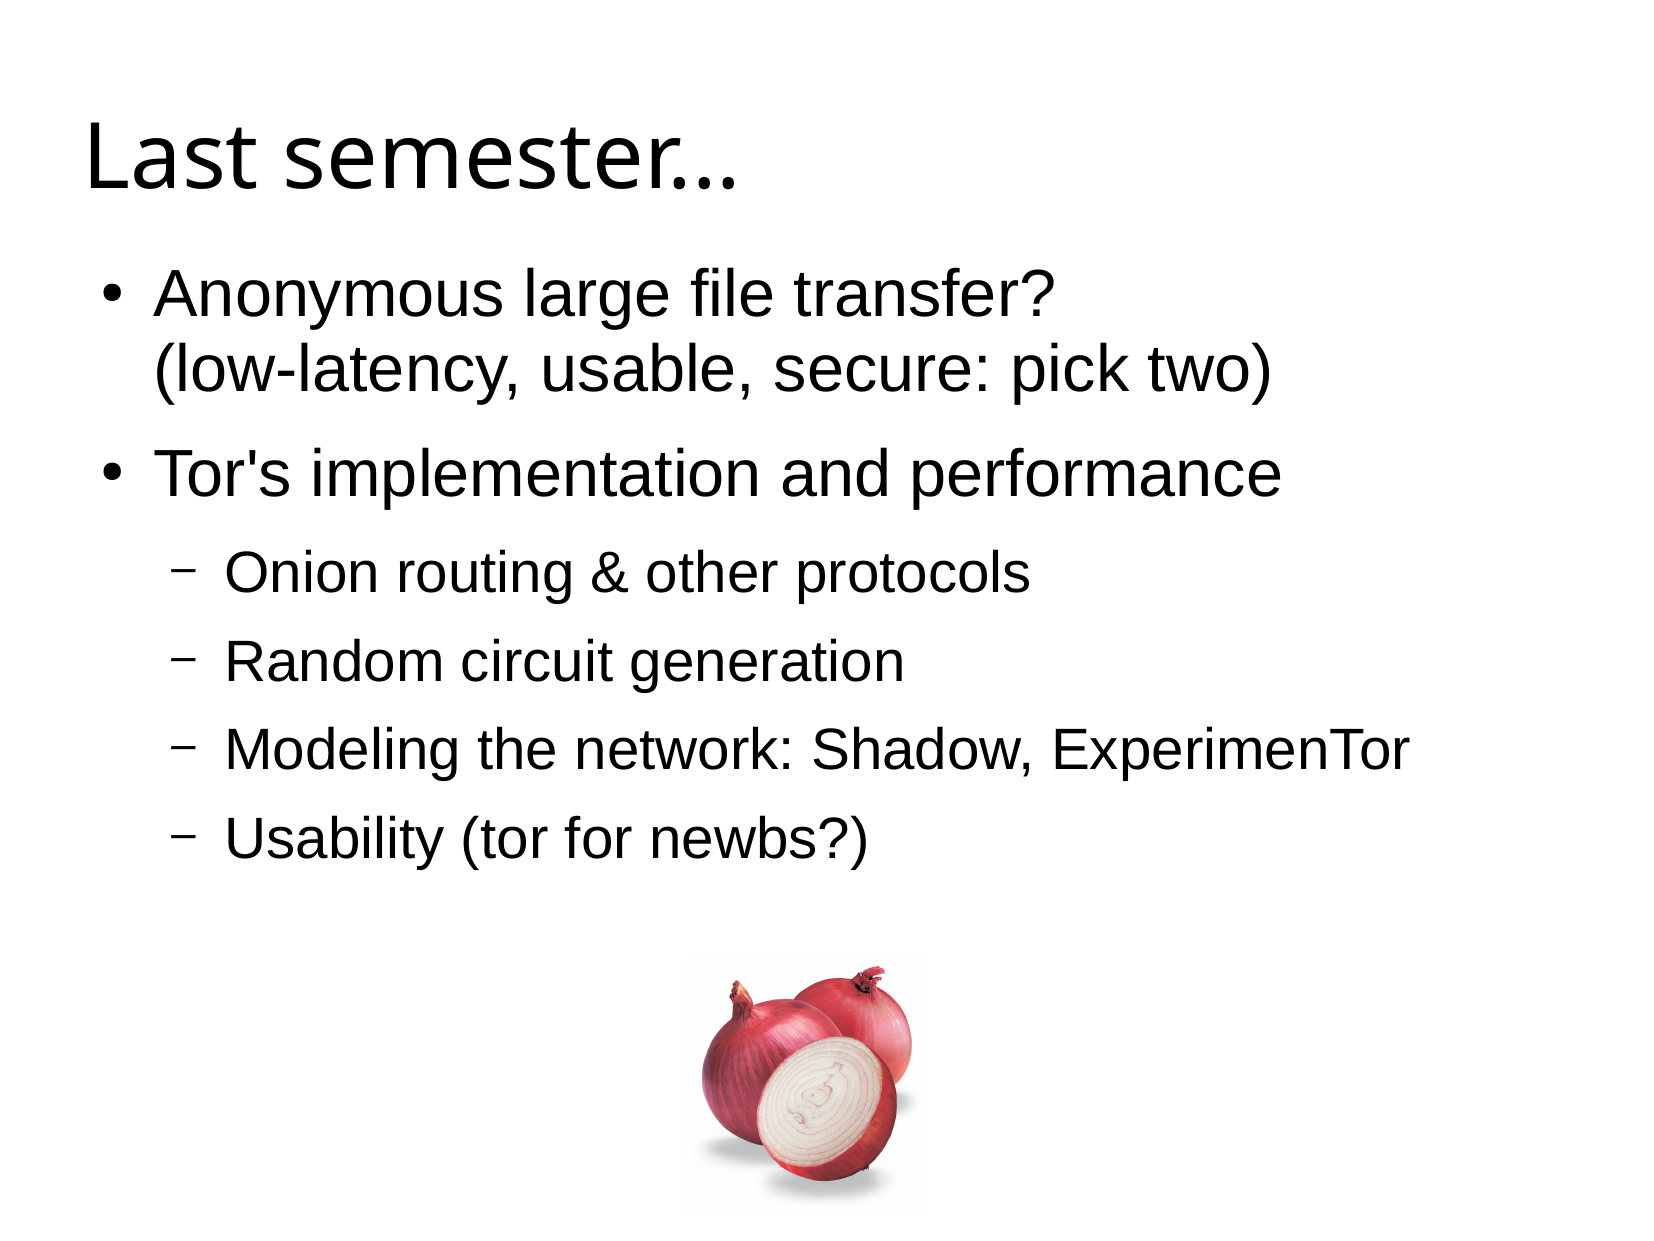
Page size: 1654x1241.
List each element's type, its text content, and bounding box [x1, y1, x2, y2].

title Last semester... [82, 49, 1571, 256]
list Anonymous large file transfer? (low-latency, usable, secure: pick two) Tor's implementation and performance Onion routing & other protocols Random circuit generation Modeling the network: Shadow, ExperimenTor Usability (tor for newbs?) [82, 256, 1571, 969]
picture [686, 956, 927, 1216]
